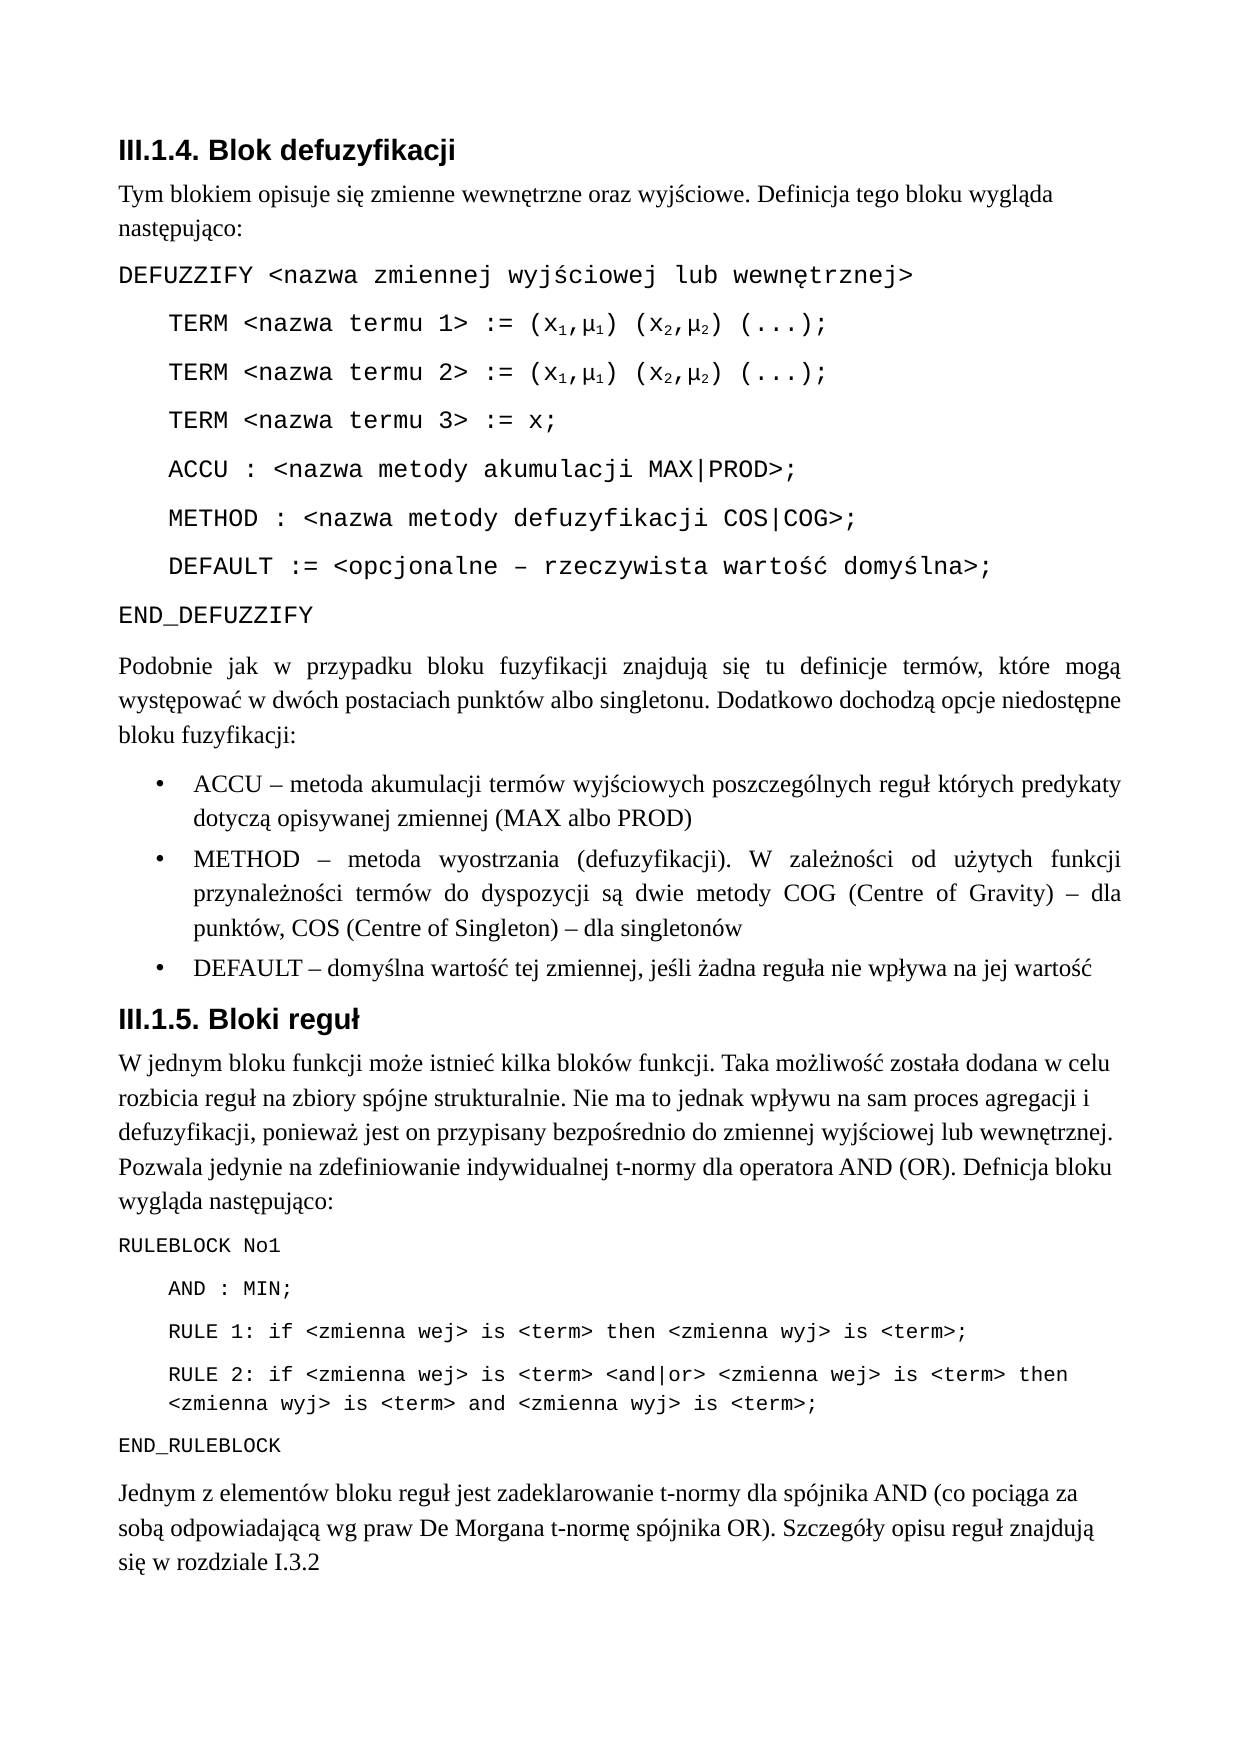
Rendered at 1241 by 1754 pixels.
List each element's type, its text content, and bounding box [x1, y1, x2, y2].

text ACCU : <nazwa metody akumulacji MAX|PROD>; [118, 457, 1122, 485]
text Tym blokiem opisuje się zmienne wewnętrzne oraz wyjściowe. Definicja tego bloku wygląda następująco: [118, 179, 1122, 242]
text W jednym bloku funkcji może istnieć kilka bloków funkcji. Taka możliwość została dodana w celu rozbicia reguł na zbiory spójne strukturalnie. Nie ma to jednak wpływu na sam proces agregacji i defuzyfikacji, ponieważ jest on przypisany bezpośrednio do zmiennej wyjściowej lub wewnętrznej. Pozwala jedynie na zdefiniowanie indywidualnej t-normy dla operatora AND (OR). Defnicja bloku wygląda następująco: [118, 1048, 1122, 1215]
text Podobnie jak w przypadku bloku fuzyfikacji znajdują się tu definicje termów, które mogą występować w dwóch postaciach punktów albo singletonu. Dodatkowo dochodzą opcje niedostępne bloku fuzyfikacji: [118, 651, 1122, 748]
list METHOD – metoda wyostrzania (defuzyfikacji). W zależności od użytych funkcji przynależności termów do dyspozycji są dwie metody COG (Centre of Gravity) – dla punktów, COS (Centre of Singleton) – dla singletonów [156, 844, 1122, 941]
text METHOD : <nazwa metody defuzyfikacji COS|COG>; [118, 505, 1122, 533]
text AND : MIN; [118, 1278, 1122, 1302]
list ACCU – metoda akumulacji termów wyjściowych poszczególnych reguł których predykaty dotyczą opisywanej zmiennej (MAX albo PROD) [156, 769, 1122, 832]
text END_DEFUZZIFY [118, 602, 1122, 631]
text DEFUZZIFY <nazwa zmiennej wyjściowej lub wewnętrznej> [118, 262, 1122, 291]
text Jednym z elementów bloku reguł jest zadeklarowanie t-normy dla spójnika AND (co pociąga za sobą odpowiadającą wg praw De Morgana t-normę spójnika OR). Szczegóły opisu reguł znajdują się w rozdziale I.3.2 [118, 1478, 1122, 1576]
list DEFAULT – domyślna wartość tej zmiennej, jeśli żadna reguła nie wpływa na jej wartość [156, 953, 1122, 982]
subtitle Blok defuzyfikacji [118, 133, 1122, 166]
text RULE 2: if <zmienna wej> is <term> <and|or> <zmienna wej> is <term> then <zmienna wyj> is <term> and <zmienna wyj> is <term>; [118, 1364, 1122, 1416]
text DEFAULT := <opcjonalne – rzeczywista wartość domyślna>; [118, 554, 1122, 582]
text END_RULEBLOCK [118, 1435, 1122, 1459]
subtitle Bloki reguł [118, 1002, 1122, 1036]
text TERM <nazwa termu 3> := x; [118, 408, 1122, 436]
text TERM <nazwa termu 1> := (x1,μ1) (x2,μ2) (...); [118, 311, 1122, 339]
text RULE 1: if <zmienna wej> is <term> then <zmienna wyj> is <term>; [118, 1321, 1122, 1345]
text TERM <nazwa termu 2> := (x1,μ1) (x2,μ2) (...); [118, 359, 1122, 388]
text RULEBLOCK No1 [118, 1235, 1122, 1259]
